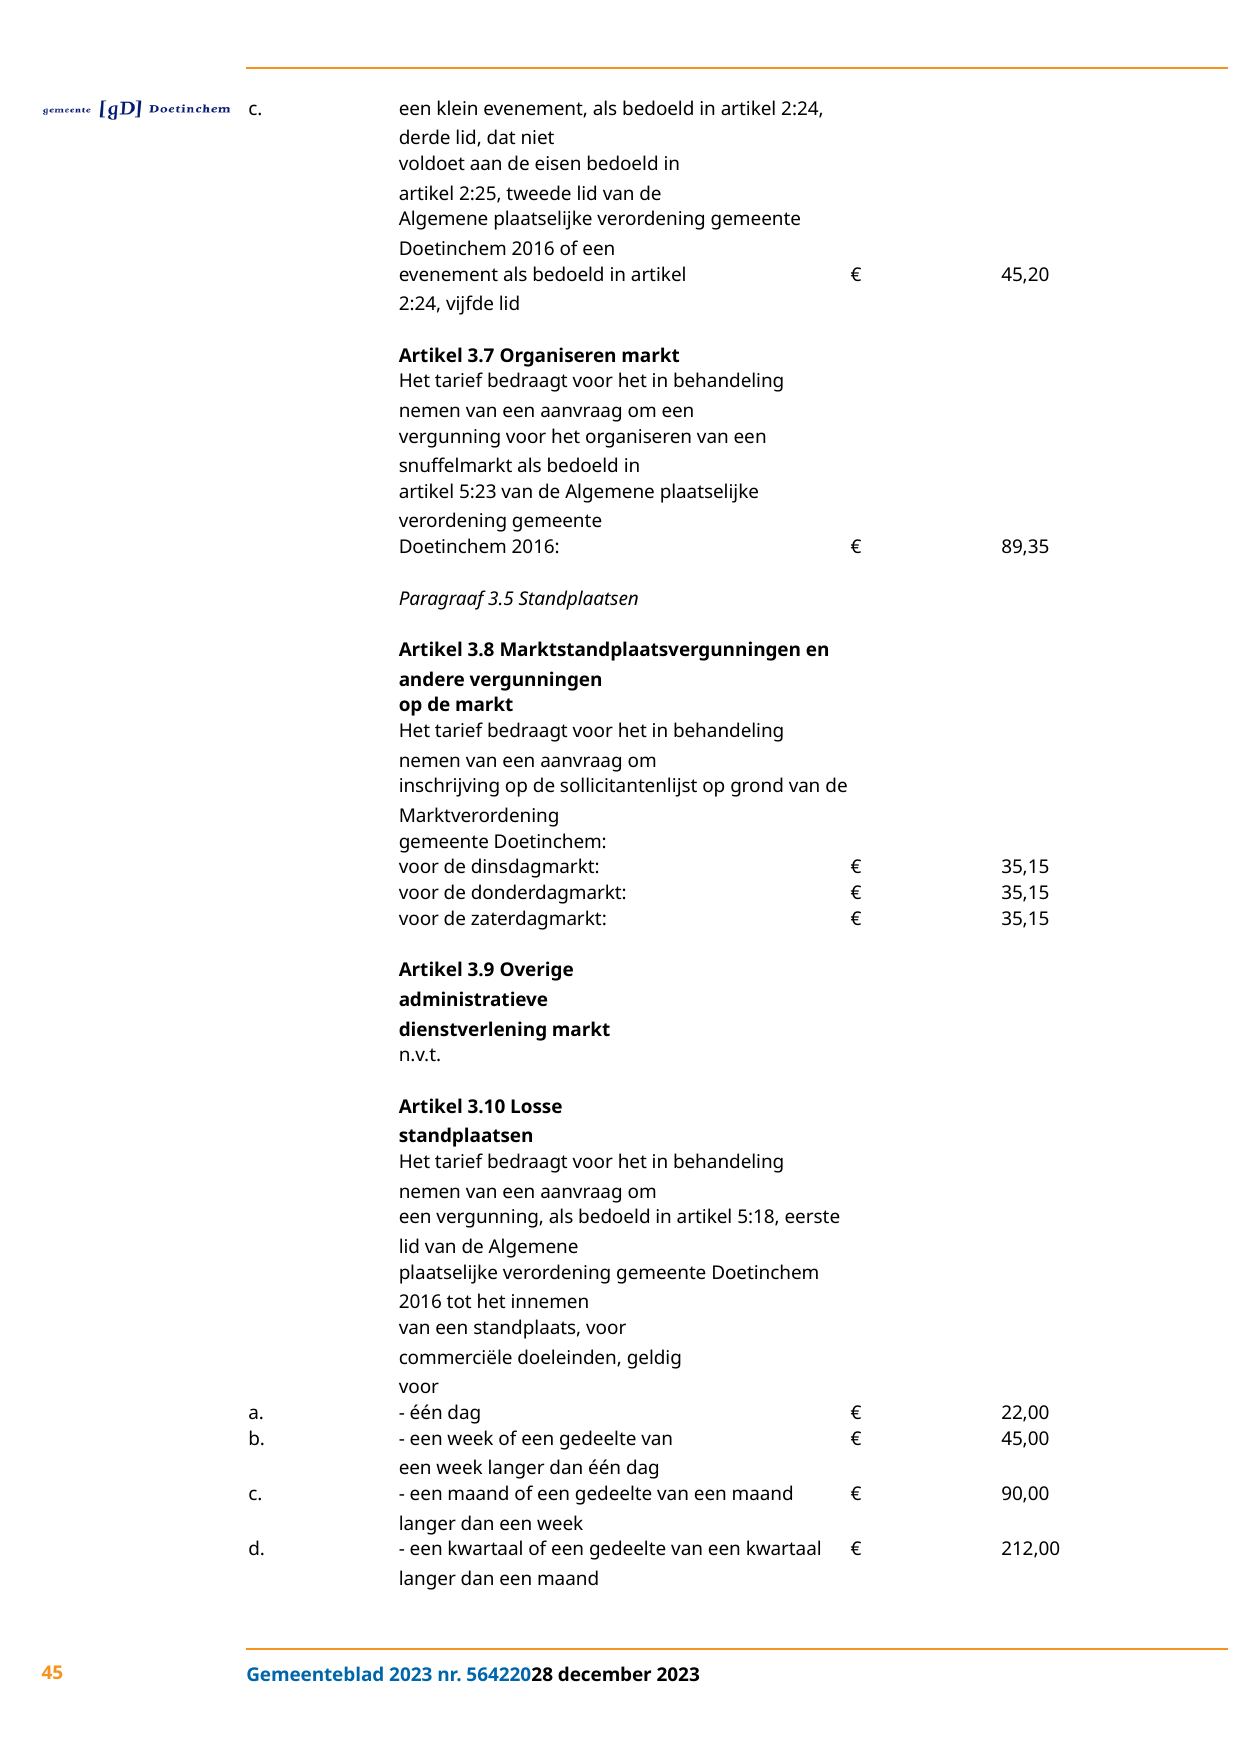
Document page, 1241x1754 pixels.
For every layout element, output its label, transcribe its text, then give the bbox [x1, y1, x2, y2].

table_cell [700, 559, 850, 585]
table_cell [248, 854, 398, 879]
table_cell [850, 423, 1001, 478]
table_cell [1001, 1042, 1152, 1067]
table_cell n.v.t. [399, 1042, 549, 1067]
table_cell [549, 1067, 700, 1093]
table_cell Artikel 3.9 Overige administratieve dienstverlening markt [399, 957, 700, 1042]
table_cell [248, 1067, 398, 1093]
table_cell Het tarief bedraagt voor het in behandeling nemen van een aanvraag om een [399, 368, 850, 423]
table_cell [850, 718, 1001, 773]
table_cell [399, 931, 700, 957]
table_cell [850, 931, 1001, 957]
table_cell [850, 585, 1001, 611]
table_cell 22,00 [1001, 1399, 1152, 1425]
table_cell [850, 478, 1001, 533]
table_cell [700, 342, 850, 367]
table_cell [700, 534, 850, 559]
table_cell vergunning voor het organiseren van een snuffelmarkt als bedoeld in [399, 423, 850, 478]
table_cell [1001, 636, 1152, 692]
table_cell [248, 261, 398, 316]
table_cell 35,15 [1001, 880, 1152, 905]
table_cell [700, 611, 850, 636]
table_cell [850, 773, 1001, 828]
table_cell 212,00 [1001, 1536, 1152, 1591]
table_cell evenement als bedoeld in artikel 2:24, vijfde lid [399, 261, 700, 316]
table_cell [399, 316, 700, 342]
table_cell [1001, 1204, 1152, 1259]
table_cell [850, 150, 1001, 205]
table_cell [248, 957, 398, 1042]
table_cell inschrijving op de sollicitantenlijst op grond van de Marktverordening [399, 773, 850, 828]
table_cell [248, 478, 398, 533]
table_cell [248, 880, 398, 905]
table_cell c. [248, 95, 398, 150]
table_cell [1001, 342, 1152, 367]
table_cell [700, 880, 850, 905]
table_cell [549, 1399, 700, 1425]
table_cell [700, 1425, 850, 1480]
table_cell [850, 1204, 1001, 1259]
table_cell [248, 773, 398, 828]
table_cell [1001, 611, 1152, 636]
table_cell [248, 718, 398, 773]
table_cell 45,20 [1001, 261, 1152, 316]
table_cell van een standplaats, voor commerciële doeleinden, geldig voor [399, 1314, 700, 1399]
table_cell [700, 261, 850, 316]
table_cell [248, 316, 398, 342]
table_cell € [850, 1399, 1001, 1425]
table_cell [248, 1093, 398, 1148]
table_cell een vergunning, als bedoeld in artikel 5:18, eerste lid van de Algemene [399, 1204, 850, 1259]
table_cell [248, 1148, 398, 1204]
table_cell [1001, 1259, 1152, 1314]
table_cell [248, 534, 398, 559]
table_cell a. [248, 1399, 398, 1425]
table_cell [1001, 205, 1152, 261]
table_cell [1001, 718, 1152, 773]
table_cell [248, 1259, 398, 1314]
table_cell [850, 1042, 1001, 1067]
table_cell [1001, 692, 1152, 717]
table_cell Artikel 3.8 Marktstandplaatsvergunningen en andere vergunningen [399, 636, 850, 692]
table_cell [850, 316, 1001, 342]
table_cell [850, 636, 1001, 692]
table_cell € [850, 261, 1001, 316]
table_cell b. [248, 1425, 398, 1480]
table_cell een klein evenement, als bedoeld in artikel 2:24, derde lid, dat niet [399, 95, 850, 150]
table_cell [850, 1259, 1001, 1314]
table_cell [850, 611, 1001, 636]
table_cell [700, 1067, 850, 1093]
table_cell - één dag [399, 1399, 549, 1425]
table_cell [1001, 957, 1152, 1042]
table_cell [700, 1093, 850, 1148]
table_cell Artikel 3.10 Losse standplaatsen [399, 1093, 700, 1148]
table_cell [700, 828, 850, 854]
table_cell voldoet aan de eisen bedoeld in artikel 2:25, tweede lid van de [399, 150, 700, 205]
table_cell [850, 1067, 1001, 1093]
table_cell [700, 316, 850, 342]
table_cell [248, 931, 398, 957]
table_cell [700, 854, 850, 879]
table_cell [1001, 95, 1152, 150]
table_cell [700, 1314, 850, 1399]
table_cell voor de zaterdagmarkt: [399, 905, 700, 931]
table_cell - een week of een gedeelte van een week langer dan één dag [399, 1425, 700, 1480]
table_cell Het tarief bedraagt voor het in behandeling nemen van een aanvraag om [399, 1148, 850, 1204]
table_cell Paragraaf 3.5 Standplaatsen [399, 585, 700, 611]
table_cell [850, 559, 1001, 585]
table_cell - een kwartaal of een gedeelte van een kwartaal langer dan een maand [399, 1536, 850, 1591]
table_cell [850, 368, 1001, 423]
table_cell [549, 692, 700, 717]
table_cell artikel 5:23 van de Algemene plaatselijke verordening gemeente [399, 478, 850, 533]
table_cell Het tarief bedraagt voor het in behandeling nemen van een aanvraag om [399, 718, 850, 773]
table_cell [248, 150, 398, 205]
table_cell [248, 205, 398, 261]
table_cell [399, 611, 700, 636]
table_cell € [850, 905, 1001, 931]
table_cell [248, 423, 398, 478]
table_cell € [850, 880, 1001, 905]
table_cell - een maand of een gedeelte van een maand langer dan een week [399, 1480, 850, 1536]
table_cell 45,00 [1001, 1425, 1152, 1480]
table_cell voor de dinsdagmarkt: [399, 854, 700, 879]
table_cell [1001, 1067, 1152, 1093]
table_cell [248, 828, 398, 854]
table_cell [850, 342, 1001, 367]
table_cell [1001, 585, 1152, 611]
table_cell [700, 931, 850, 957]
table_cell op de markt [399, 692, 549, 717]
table_cell Artikel 3.7 Organiseren markt [399, 342, 700, 367]
table_cell c. [248, 1480, 398, 1536]
table_cell [850, 1093, 1001, 1148]
table_cell [850, 1314, 1001, 1399]
table_cell [700, 1399, 850, 1425]
table_cell Doetinchem 2016: [399, 534, 700, 559]
table_cell [700, 692, 850, 717]
table_cell Algemene plaatselijke verordening gemeente Doetinchem 2016 of een [399, 205, 850, 261]
table_cell [248, 585, 398, 611]
table_cell [1001, 773, 1152, 828]
table_cell [248, 692, 398, 717]
table_cell [850, 957, 1001, 1042]
table_cell € [850, 1480, 1001, 1536]
table_cell € [850, 1425, 1001, 1480]
table_cell [700, 905, 850, 931]
table_cell [700, 1042, 850, 1067]
table_cell [248, 342, 398, 367]
table_cell [1001, 931, 1152, 957]
table_cell [700, 150, 850, 205]
table_cell [850, 95, 1001, 150]
table_cell 35,15 [1001, 854, 1152, 879]
table_cell [1001, 423, 1152, 478]
table_cell plaatselijke verordening gemeente Doetinchem 2016 tot het innemen [399, 1259, 850, 1314]
table_cell [700, 957, 850, 1042]
table_cell [248, 559, 398, 585]
table_cell 35,15 [1001, 905, 1152, 931]
table_cell [248, 905, 398, 931]
table_cell [248, 1204, 398, 1259]
table_cell [1001, 1093, 1152, 1148]
table_cell [1001, 150, 1152, 205]
table_cell [850, 1148, 1001, 1204]
table_cell [248, 1042, 398, 1067]
table_cell [1001, 828, 1152, 854]
table_cell [1001, 316, 1152, 342]
table_cell gemeente Doetinchem: [399, 828, 700, 854]
table_cell [1001, 478, 1152, 533]
table_cell [248, 636, 398, 692]
table_cell € [850, 1536, 1001, 1591]
table_cell [1001, 1314, 1152, 1399]
table_cell [1001, 368, 1152, 423]
table_cell [248, 368, 398, 423]
table_cell [549, 1042, 700, 1067]
table_cell [248, 611, 398, 636]
table_cell 90,00 [1001, 1480, 1152, 1536]
table_cell [1001, 559, 1152, 585]
table_cell € [850, 534, 1001, 559]
table_cell voor de donderdagmarkt: [399, 880, 700, 905]
table_cell € [850, 854, 1001, 879]
table_cell [1001, 1148, 1152, 1204]
table_cell d. [248, 1536, 398, 1591]
table_cell [399, 559, 700, 585]
table_cell [700, 585, 850, 611]
table_cell [248, 1314, 398, 1399]
table_cell [850, 692, 1001, 717]
table_cell [850, 205, 1001, 261]
picture [41, 47, 231, 172]
table_cell 89,35 [1001, 534, 1152, 559]
table_cell [399, 1067, 549, 1093]
table_cell [850, 828, 1001, 854]
